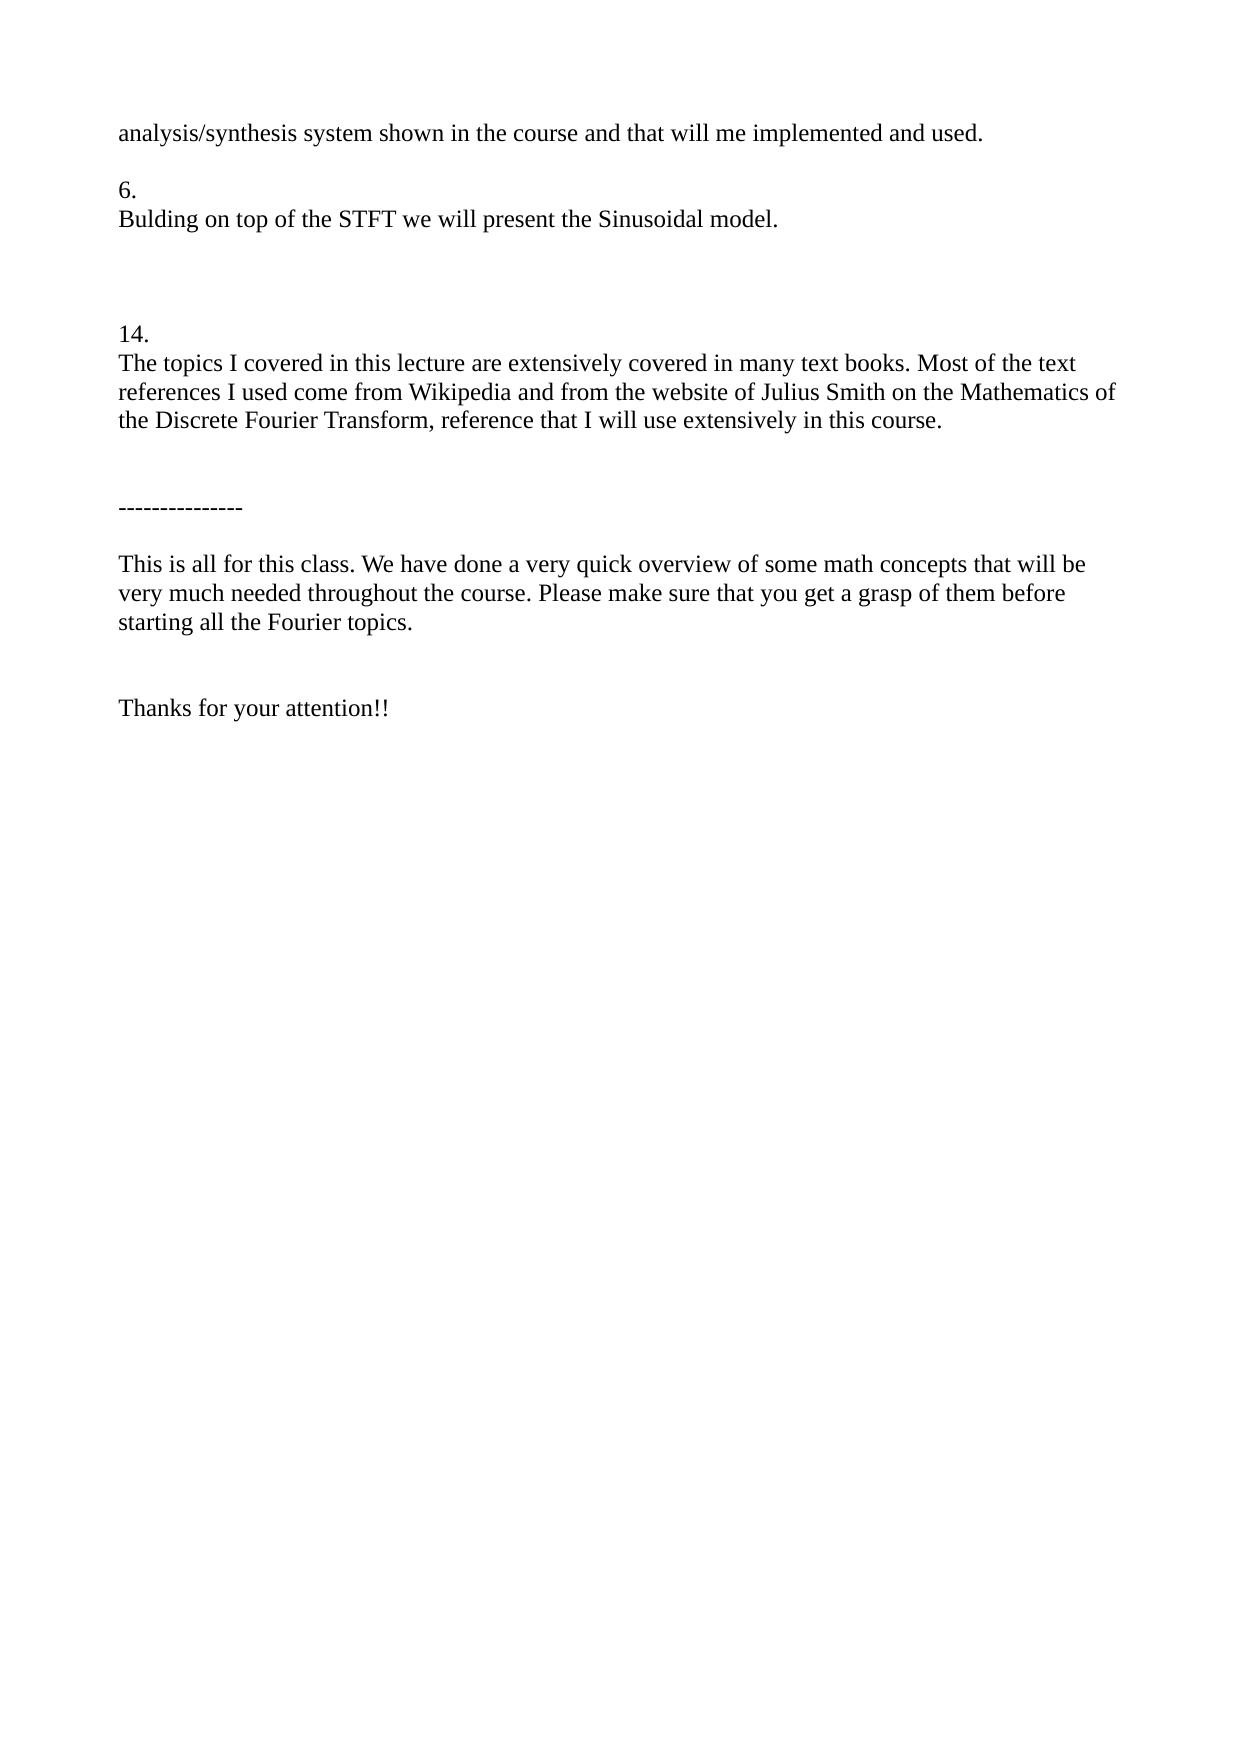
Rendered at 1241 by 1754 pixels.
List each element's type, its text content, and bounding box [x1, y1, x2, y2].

text 6. [118, 176, 1122, 204]
text Thanks for your attention!! [118, 693, 1122, 722]
text Bulding on top of the STFT we will present the Sinusoidal model. [118, 204, 1122, 233]
text This is all for this class. We have done a very quick overview of some math concepts that will be very much needed throughout the course. Please make sure that you get a grasp of them before starting all the Fourier topics. [118, 549, 1122, 636]
text analysis/synthesis system shown in the course and that will me implemented and used. [118, 118, 1122, 147]
text 14. [118, 319, 1122, 348]
text The topics I covered in this lecture are extensively covered in many text books. Most of the text references I used come from Wikipedia and from the website of Julius Smith on the Mathematics of the Discrete Fourier Transform, reference that I will use extensively in this course. [118, 348, 1122, 434]
text --------------- [118, 492, 1122, 521]
